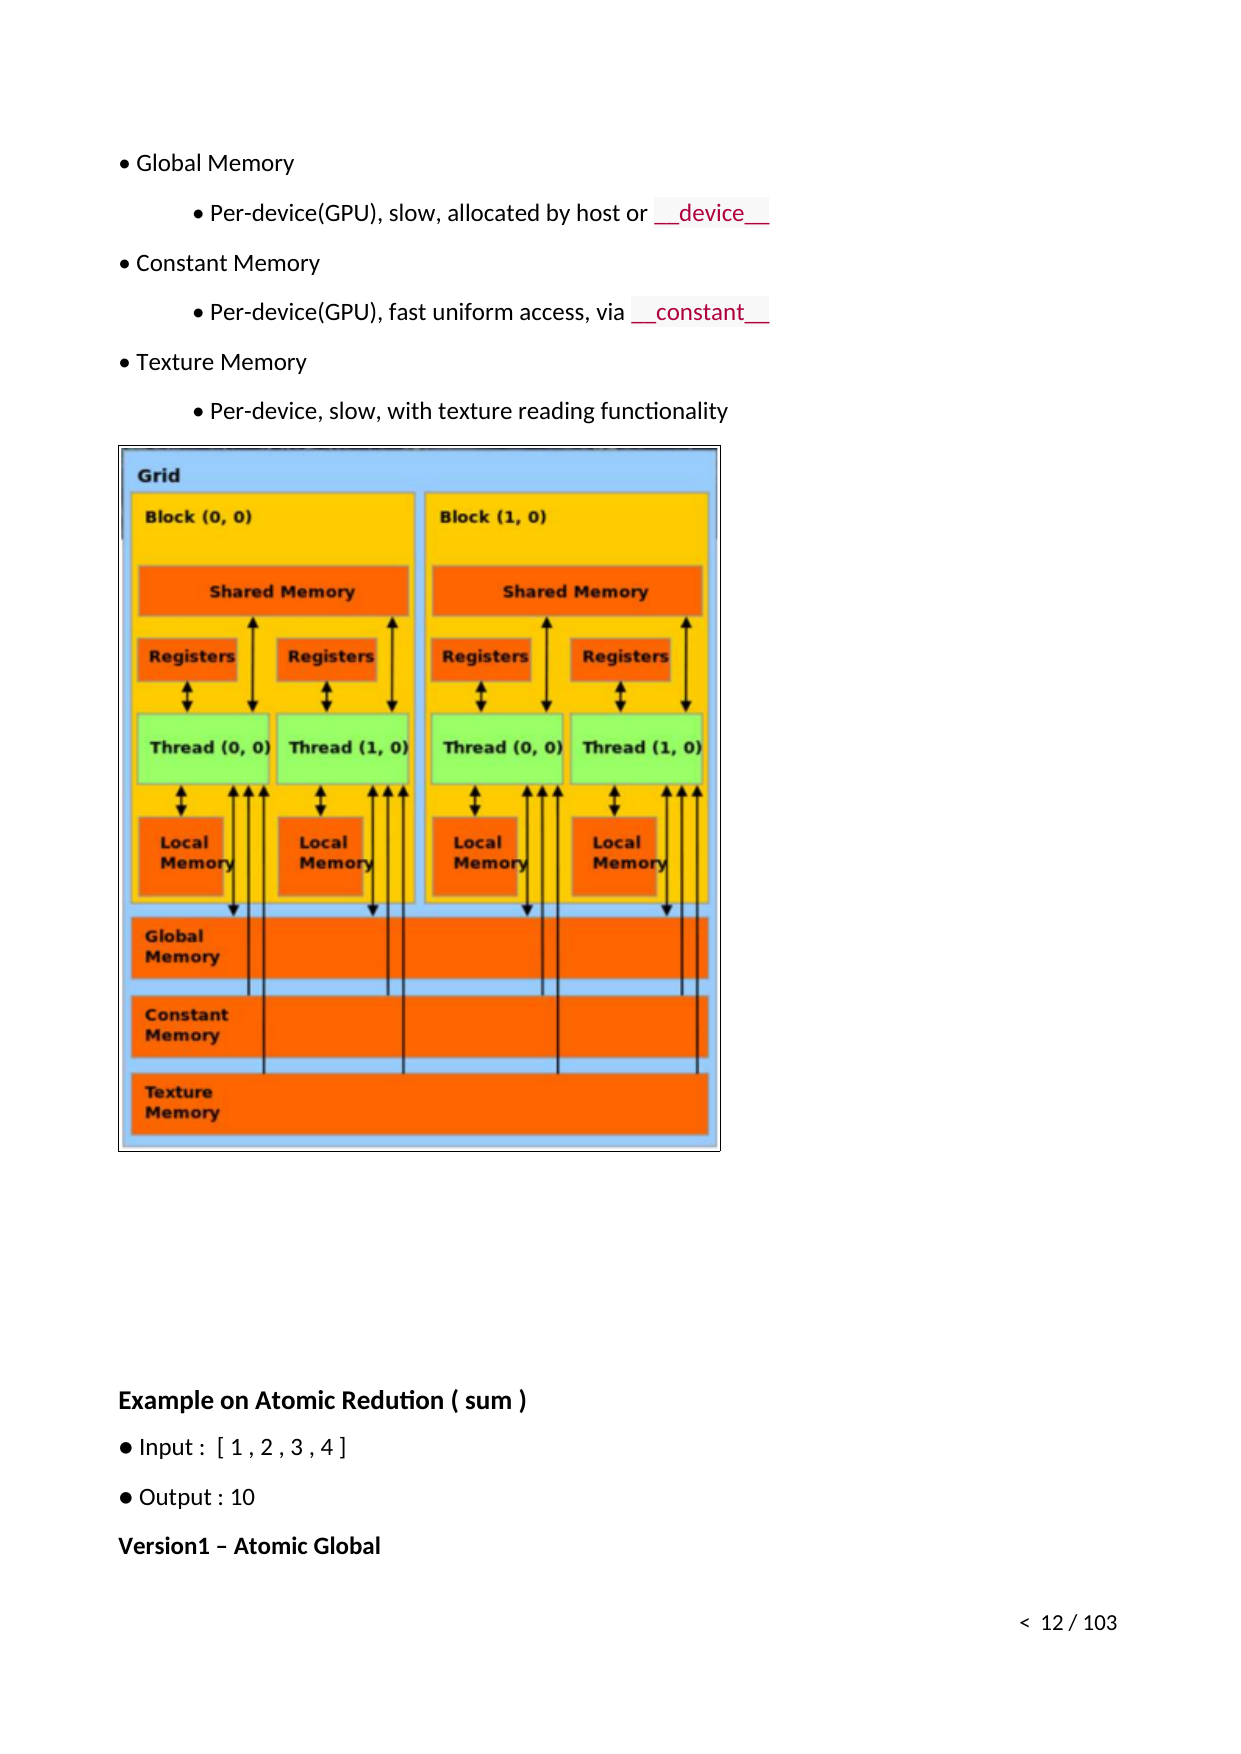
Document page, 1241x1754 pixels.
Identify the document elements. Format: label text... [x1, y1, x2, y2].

text • Global Memory [118, 148, 1122, 178]
text • Texture Memory [118, 346, 1122, 376]
subtitle Example on Atomic Redution ( sum ) [118, 1383, 1122, 1416]
text • Per-device(GPU), fast uniform access, via __constant__ [118, 296, 1122, 327]
text ● Output : 10 [118, 1481, 1122, 1511]
text Version1 – Atomic Global [118, 1530, 1122, 1561]
text • Constant Memory [118, 247, 1122, 277]
text • Per-device, slow, with texture reading functionality [118, 396, 1122, 426]
text ● Input : [ 1 , 2 , 3 , 4 ] [118, 1431, 1122, 1462]
picture [121, 448, 718, 1149]
text • Per-device(GPU), slow, allocated by host or __device__ [118, 197, 1122, 228]
